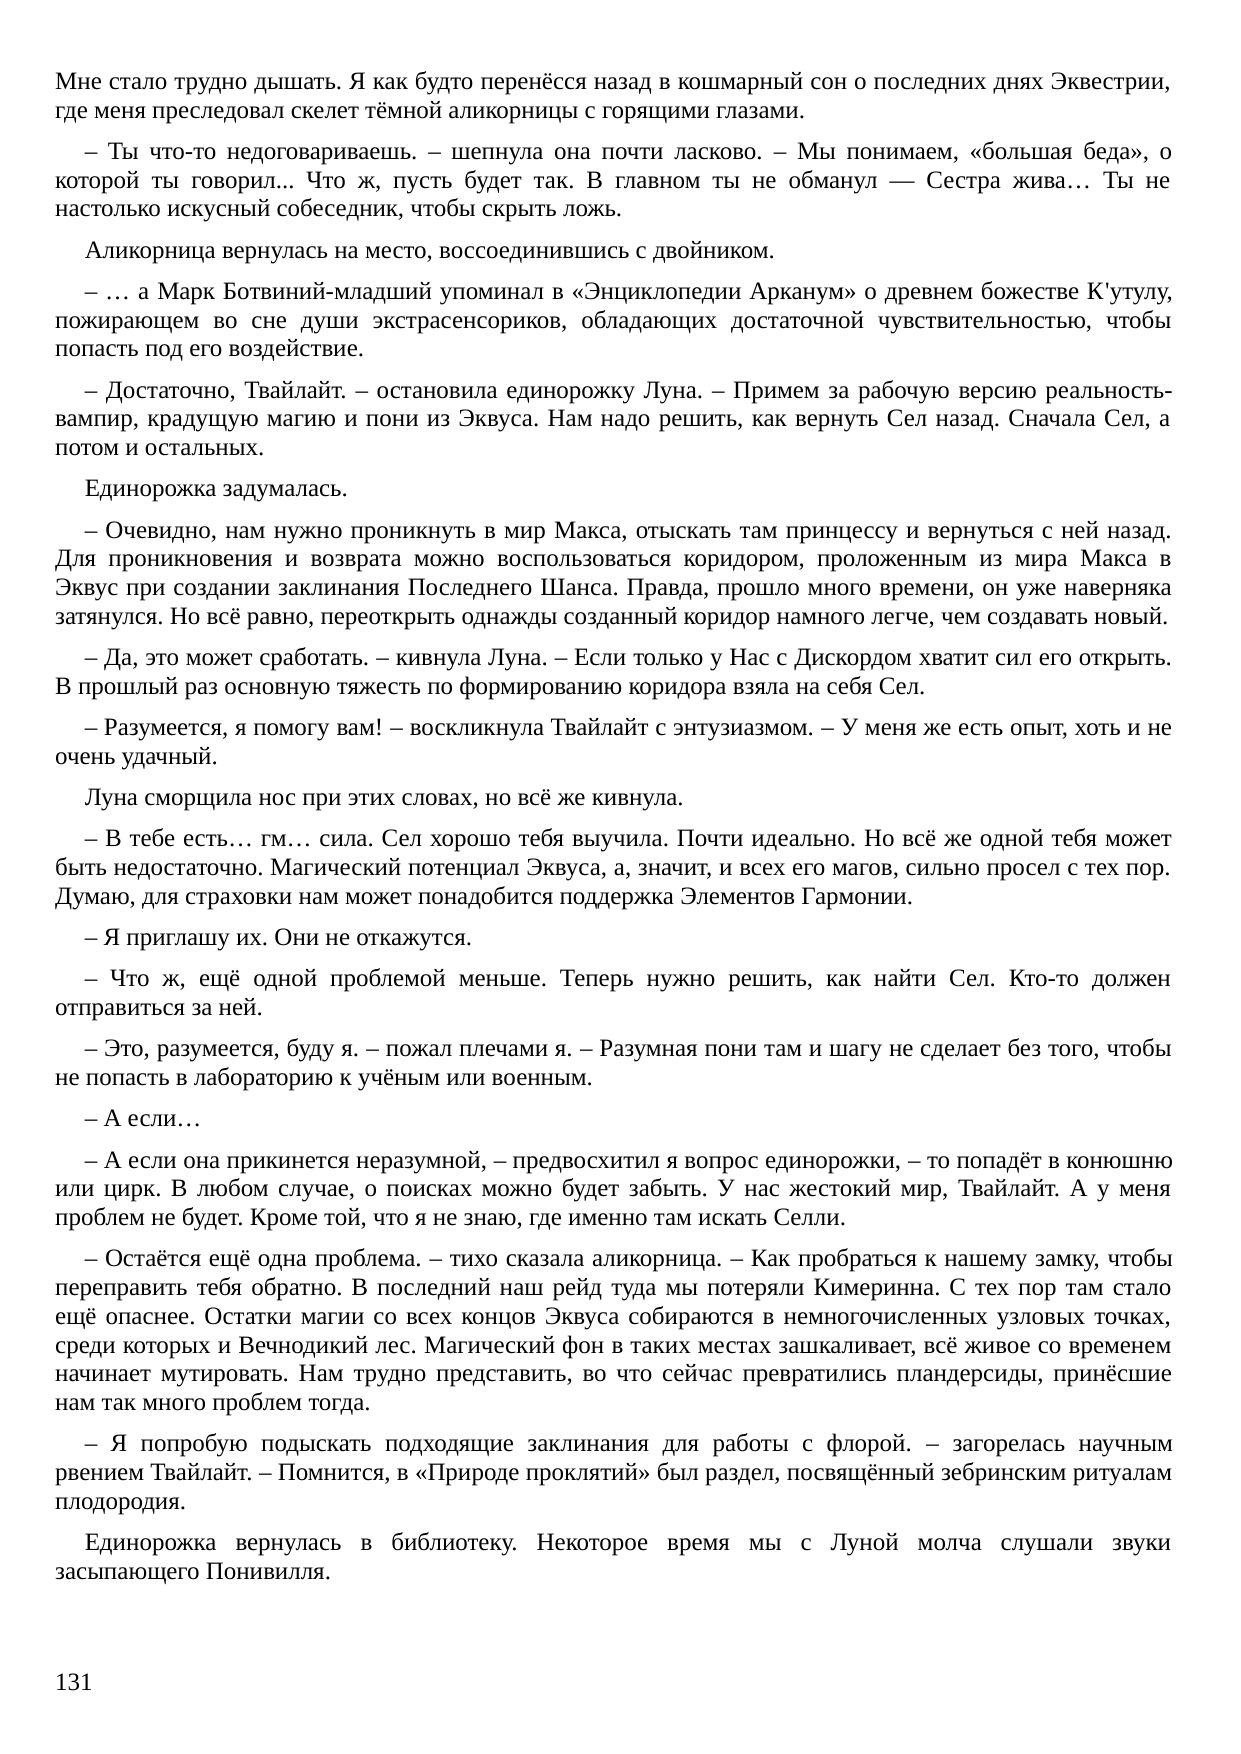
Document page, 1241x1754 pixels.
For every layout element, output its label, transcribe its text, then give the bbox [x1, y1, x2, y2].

text – … а Марк Ботвиний-младший упоминал в «Энциклопедии Арканум» о древнем божестве К'утулу, пожирающем во сне души экстрасенсориков, обладающих достаточной чувствительностью, чтобы попасть под его воздействие. [55, 276, 1173, 362]
text – Ты что-то недоговариваешь. – шепнула она почти ласково. – Мы понимаем, «большая беда», о которой ты говорил... Что ж, пусть будет так. В главном ты не обманул — Сестра жива… Ты не настолько искусный собеседник, чтобы скрыть ложь. [55, 136, 1173, 222]
text Единорожка задумалась. [55, 473, 1173, 502]
text – А если… [55, 1103, 1173, 1132]
text – Это, разумеется, буду я. – пожал плечами я. – Разумная пони там и шагу не сделает без того, чтобы не попасть в лабораторию к учёным или военным. [55, 1033, 1173, 1091]
text Аликорница вернулась на место, воссоединившись с двойником. [55, 235, 1173, 263]
text Мне стало трудно дышать. Я как будто перенёсся назад в кошмарный сон о последних днях Эквестрии, где меня преследовал скелет тёмной аликорницы с горящими глазами. [55, 66, 1173, 123]
text – В тебе есть… гм… сила. Сел хорошо тебя выучила. Почти идеально. Но всё же одной тебя может быть недостаточно. Магический потенциал Эквуса, а, значит, и всех его магов, сильно просел с тех пор. Думаю, для страховки нам может понадобится поддержка Элементов Гармонии. [55, 823, 1173, 910]
text Луна сморщила нос при этих словах, но всё же кивнула. [55, 782, 1173, 811]
text – Что ж, ещё одной проблемой меньше. Теперь нужно решить, как найти Сел. Кто-то должен отправиться за ней. [55, 963, 1173, 1021]
text – Я приглашу их. Они не откажутся. [55, 922, 1173, 951]
text – А если она прикинется неразумной, – предвосхитил я вопрос единорожки, – то попадёт в конюшню или цирк. В любом случае, о поисках можно будет забыть. У нас жестокий мир, Твайлайт. А у меня проблем не будет. Кроме той, что я не знаю, где именно там искать Селли. [55, 1145, 1173, 1231]
text – Разумеется, я помогу вам! – воскликнула Твайлайт с энтузиазмом. – У меня же есть опыт, хоть и не очень удачный. [55, 712, 1173, 770]
text – Да, это может сработать. – кивнула Луна. – Если только у Нас с Дискордом хватит сил его открыть. В прошлый раз основную тяжесть по формированию коридора взяла на себя Сел. [55, 642, 1173, 700]
text – Остаётся ещё одна проблема. – тихо сказала аликорница. – Как пробраться к нашему замку, чтобы переправить тебя обратно. В последний наш рейд туда мы потеряли Кимеринна. С тех пор там стало ещё опаснее. Остатки магии со всех концов Эквуса собираются в немногочисленных узловых точках, среди которых и Вечнодикий лес. Магический фон в таких местах зашкаливает, всё живое со временем начинает мутировать. Нам трудно представить, во что сейчас превратились пландерсиды, принёсшие нам так много проблем тогда. [55, 1243, 1173, 1416]
text – Я попробую подыскать подходящие заклинания для работы с флорой. – загорелась научным рвением Твайлайт. – Помнится, в «Природе проклятий» был раздел, посвящённый зебринским ритуалам плодородия. [55, 1428, 1173, 1515]
text – Достаточно, Твайлайт. – остановила единорожку Луна. – Примем за рабочую версию реальность-вампир, крадущую магию и пони из Эквуса. Нам надо решить, как вернуть Сел назад. Сначала Сел, а потом и остальных. [55, 375, 1173, 461]
text – Очевидно, нам нужно проникнуть в мир Макса, отыскать там принцессу и вернуться с ней назад. Для проникновения и возврата можно воспользоваться коридором, проложенным из мира Макса в Эквус при создании заклинания Последнего Шанса. Правда, прошло много времени, он уже наверняка затянулся. Но всё равно, переоткрыть однажды созданный коридор намного легче, чем создавать новый. [55, 515, 1173, 630]
text Единорожка вернулась в библиотеку. Некоторое время мы с Луной молча слушали звуки засыпающего Понивилля. [55, 1527, 1173, 1585]
